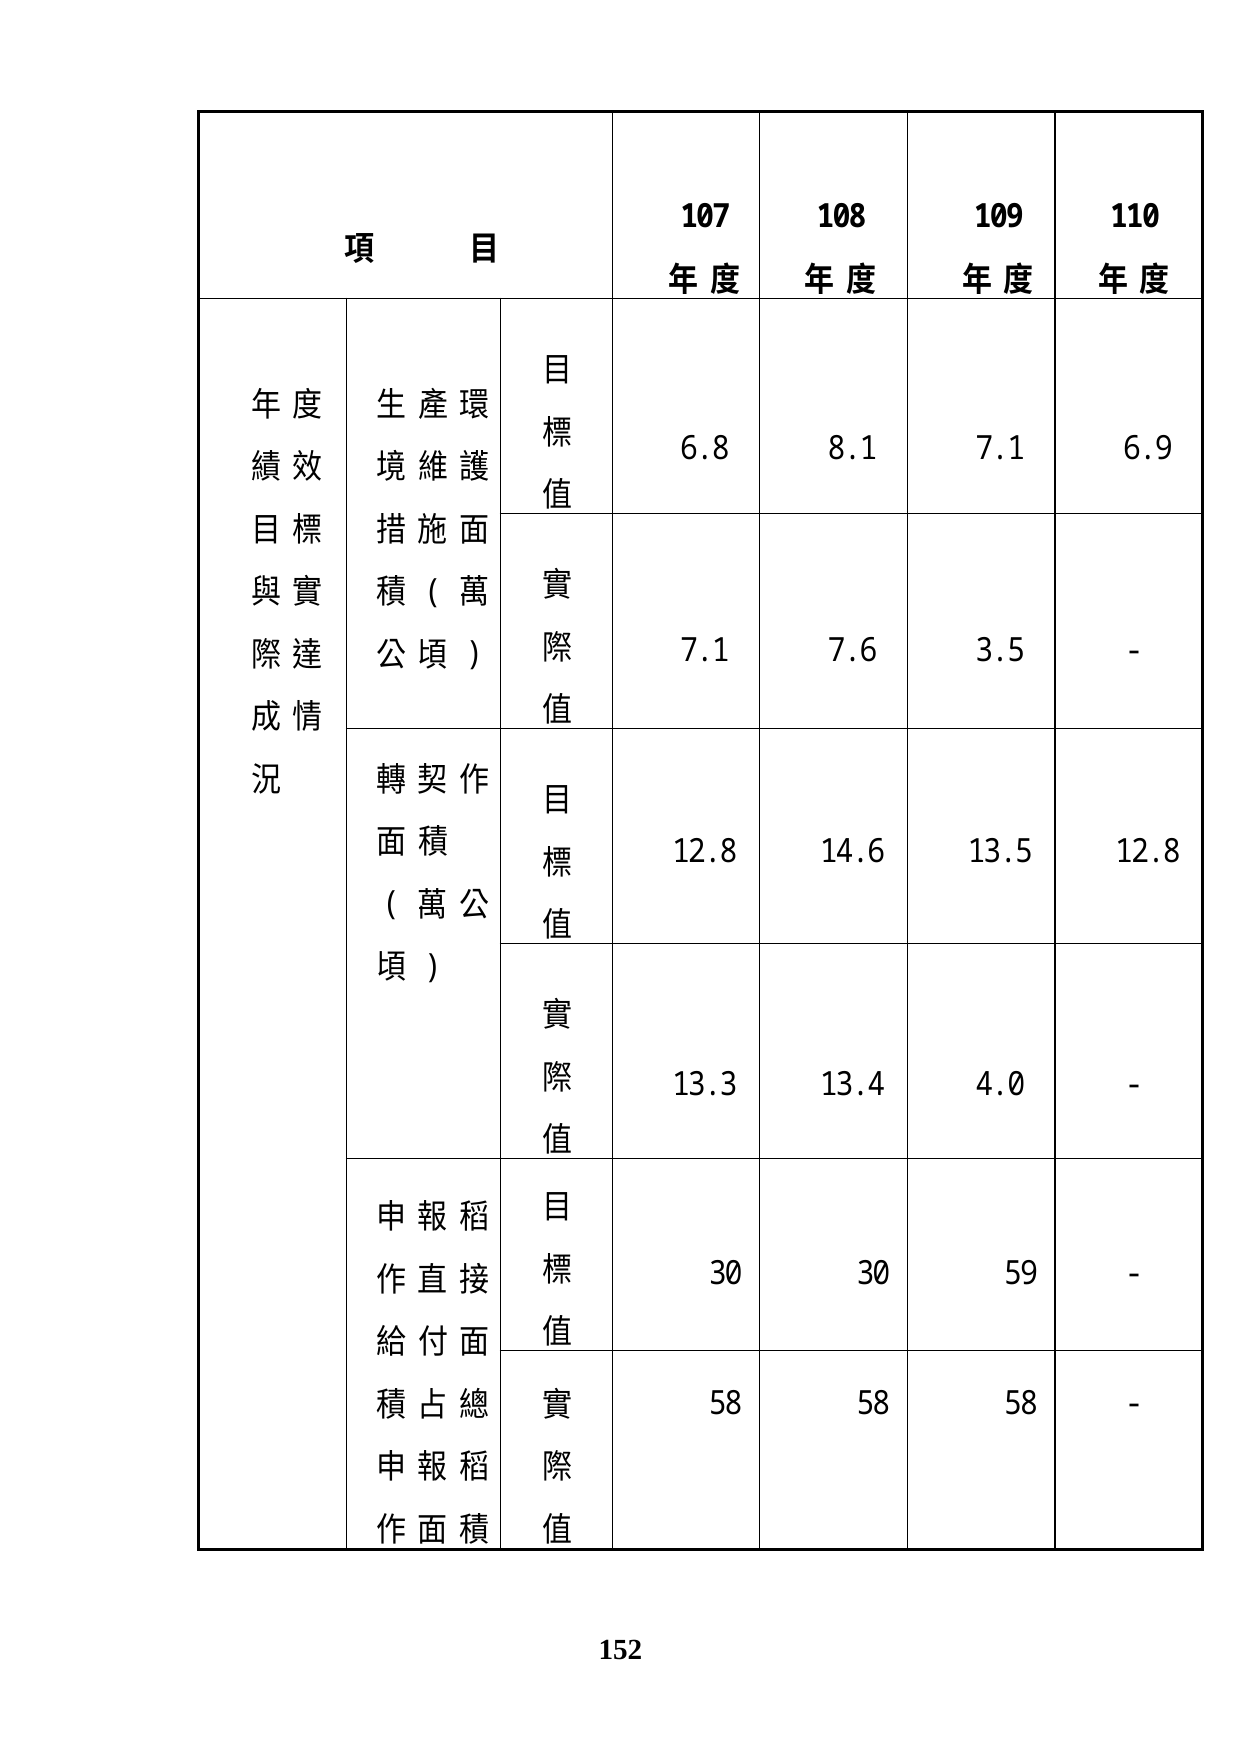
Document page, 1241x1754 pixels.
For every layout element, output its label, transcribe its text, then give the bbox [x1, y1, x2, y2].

table_cell 6.8 [613, 299, 759, 513]
table_cell 58 [760, 1351, 907, 1548]
table_cell - [1056, 514, 1201, 728]
table_cell 30 [613, 1159, 759, 1350]
table_cell 13.5 [908, 729, 1054, 943]
table_cell 實際值 [501, 514, 612, 728]
table_header 108年度 [760, 113, 907, 298]
table_cell 目標值 [501, 299, 612, 513]
table_cell - [1056, 1159, 1201, 1350]
table_cell 3.5 [908, 514, 1054, 728]
table_cell 7.6 [760, 514, 907, 728]
table_cell 目標值 [501, 1159, 612, 1350]
table_cell 目標值 [501, 729, 612, 943]
table_header 107年度 [613, 113, 759, 298]
table_cell 58 [613, 1351, 759, 1548]
table_cell 申報稻作直接給付面積占總申報稻作面積 [347, 1159, 500, 1548]
table_cell 30 [760, 1159, 907, 1350]
table_cell 12.8 [1056, 729, 1201, 943]
table_cell 6.9 [1056, 299, 1201, 513]
table_cell 14.6 [760, 729, 907, 943]
table_cell 7.1 [613, 514, 759, 728]
table_cell 實際值 [501, 1351, 612, 1548]
table_cell 4.0 [908, 944, 1054, 1158]
table_cell 59 [908, 1159, 1054, 1350]
table_header 項 目 [200, 113, 612, 298]
table_cell 8.1 [760, 299, 907, 513]
table_header 110年度 [1056, 113, 1201, 298]
table_cell 實際值 [501, 944, 612, 1158]
table_cell 13.4 [760, 944, 907, 1158]
table_cell 12.8 [613, 729, 759, 943]
table_cell 13.3 [613, 944, 759, 1158]
table_cell 7.1 [908, 299, 1054, 513]
table_cell 58 [908, 1351, 1054, 1548]
table_cell 年度績效目標與實際達成情況 [200, 299, 346, 1548]
table_cell 生產環境維護措施面積(萬公頃) [347, 299, 500, 728]
table_cell - [1056, 944, 1201, 1158]
table_cell - [1056, 1351, 1201, 1548]
table_header 109年度 [908, 113, 1054, 298]
table_cell 轉契作面積 (萬公頃) [347, 729, 500, 1158]
